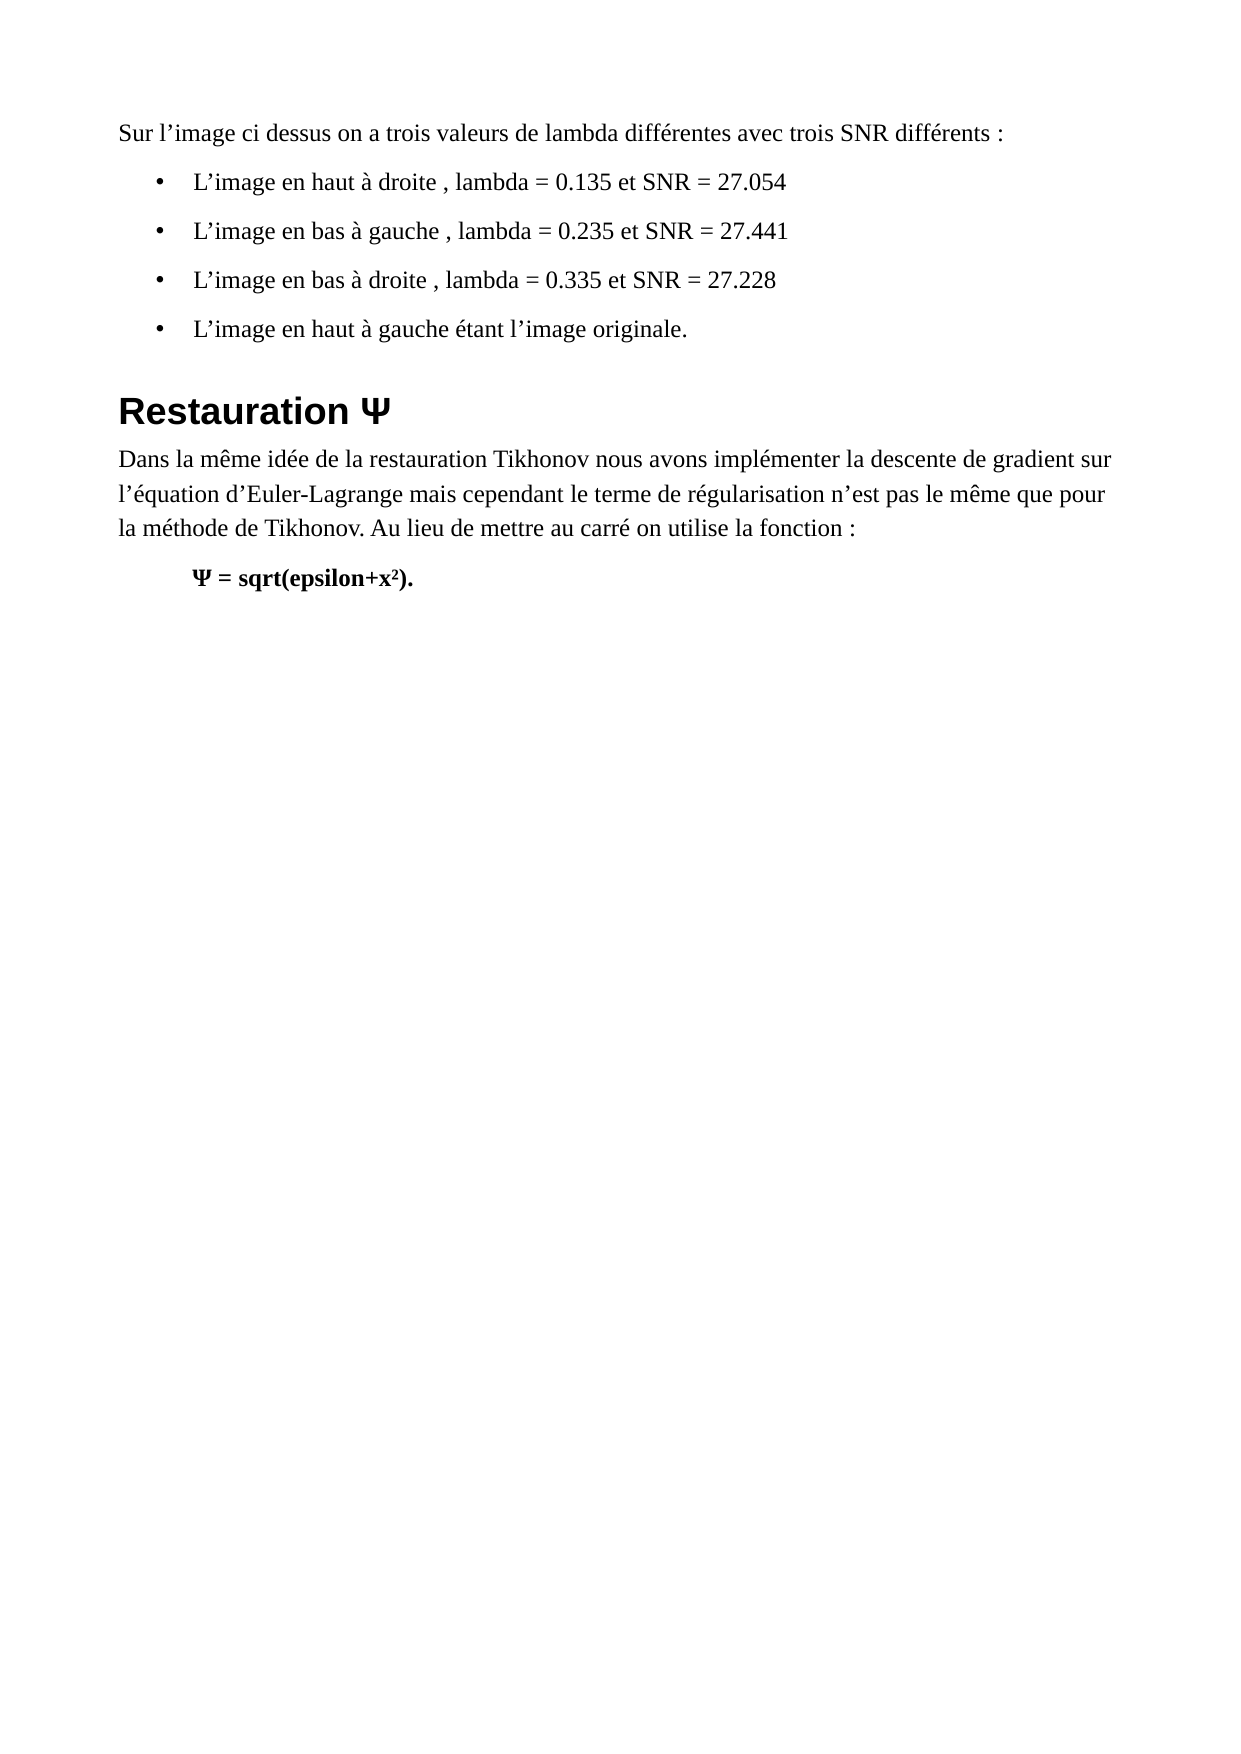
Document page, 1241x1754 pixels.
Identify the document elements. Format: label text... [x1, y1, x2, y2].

text Dans la même idée de la restauration Tikhonov nous avons implémenter la descente de gradient sur l’équation d’Euler-Lagrange mais cependant le terme de régularisation n’est pas le même que pour la méthode de Tikhonov. Au lieu de mettre au carré on utilise la fonction : [118, 444, 1122, 542]
list L’image en bas à gauche , lambda = 0.235 et SNR = 27.441 [156, 216, 1122, 245]
text Sur l’image ci dessus on a trois valeurs de lambda différentes avec trois SNR différents : [118, 118, 1122, 147]
subtitle Restauration Ψ [118, 388, 1122, 432]
list L’image en haut à droite , lambda = 0.135 et SNR = 27.054 [156, 167, 1122, 196]
list L’image en bas à droite , lambda = 0.335 et SNR = 27.228 [156, 265, 1122, 294]
text Ψ = sqrt(epsilon+x²). [118, 563, 1122, 591]
list L’image en haut à gauche étant l’image originale. [156, 314, 1122, 343]
